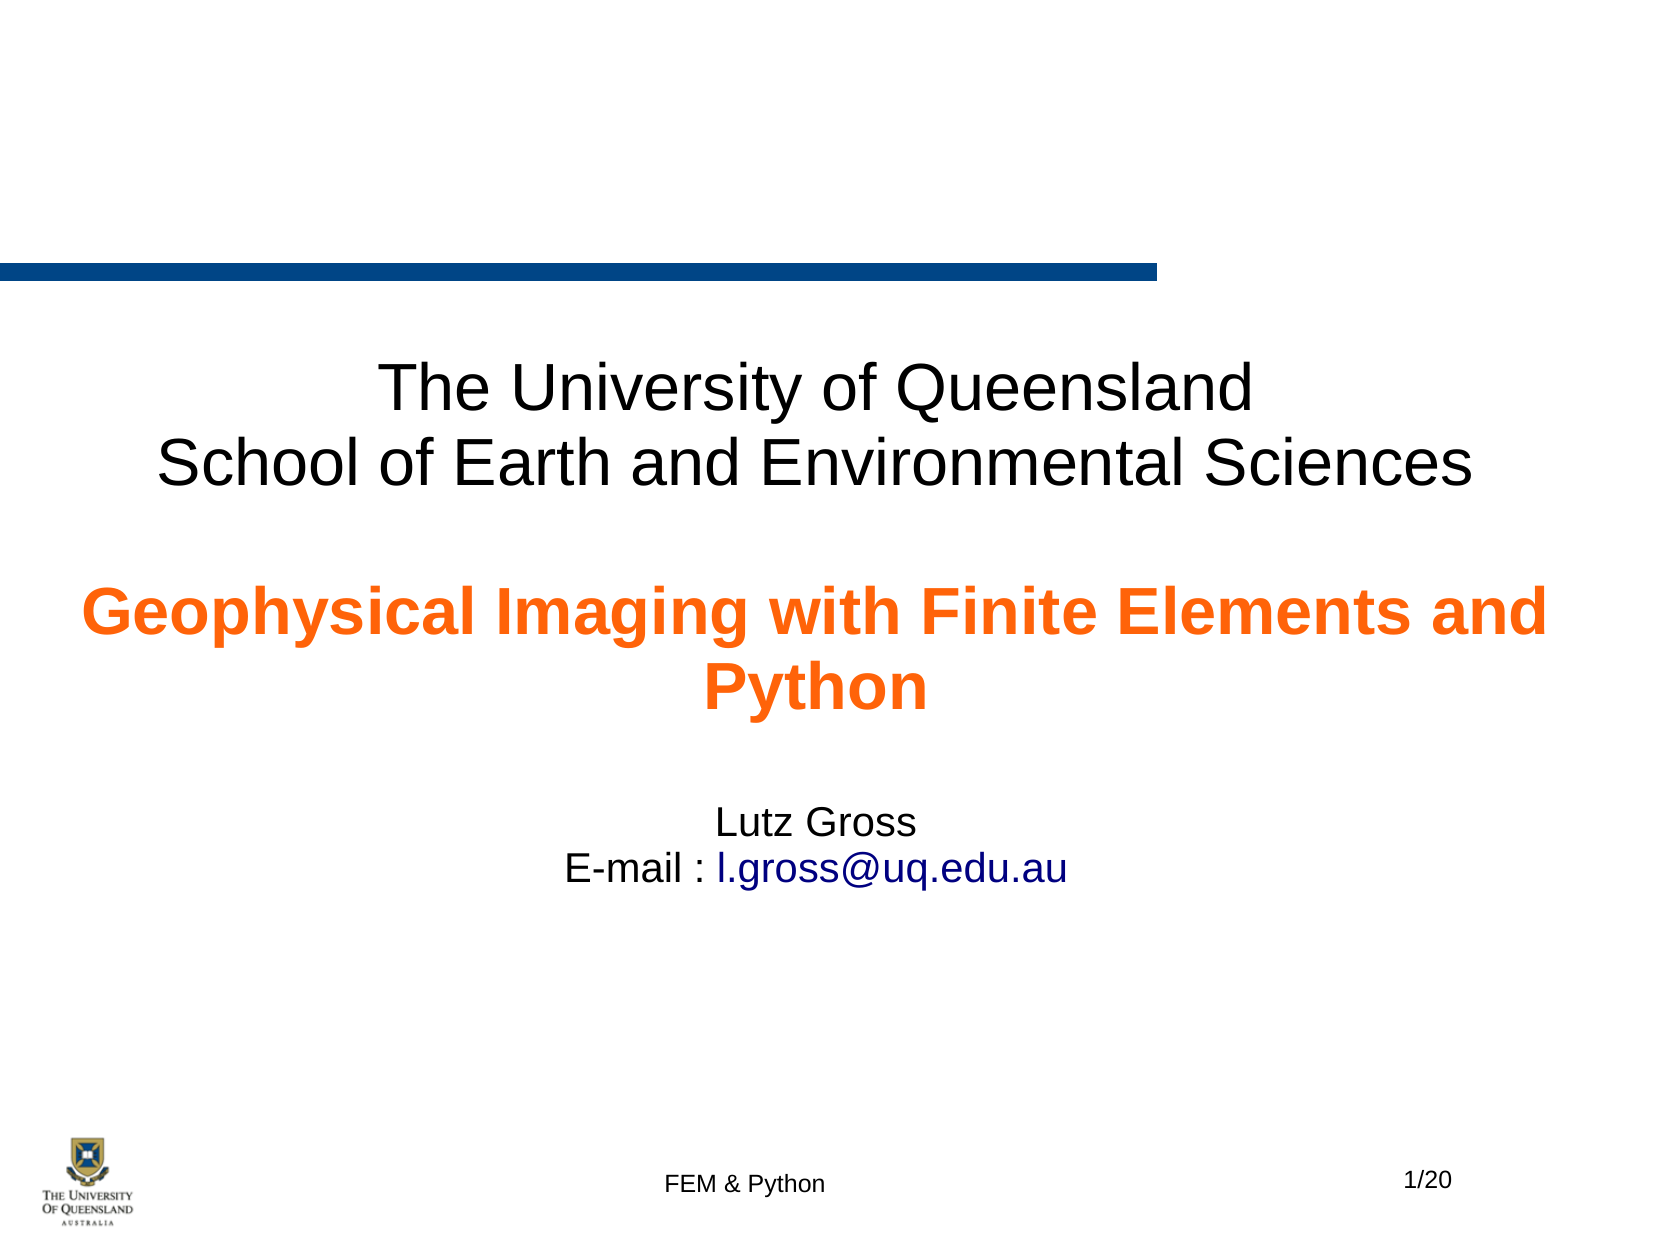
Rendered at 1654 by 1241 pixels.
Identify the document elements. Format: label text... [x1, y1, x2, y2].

subtitle The University of Queensland School of Earth and Environmental Sciences Geophysical Imaging with Finite Elements and Python Lutz Gross E-mail : l.gross@uq.edu.au [72, 230, 1561, 1191]
picture [35, 1133, 142, 1235]
